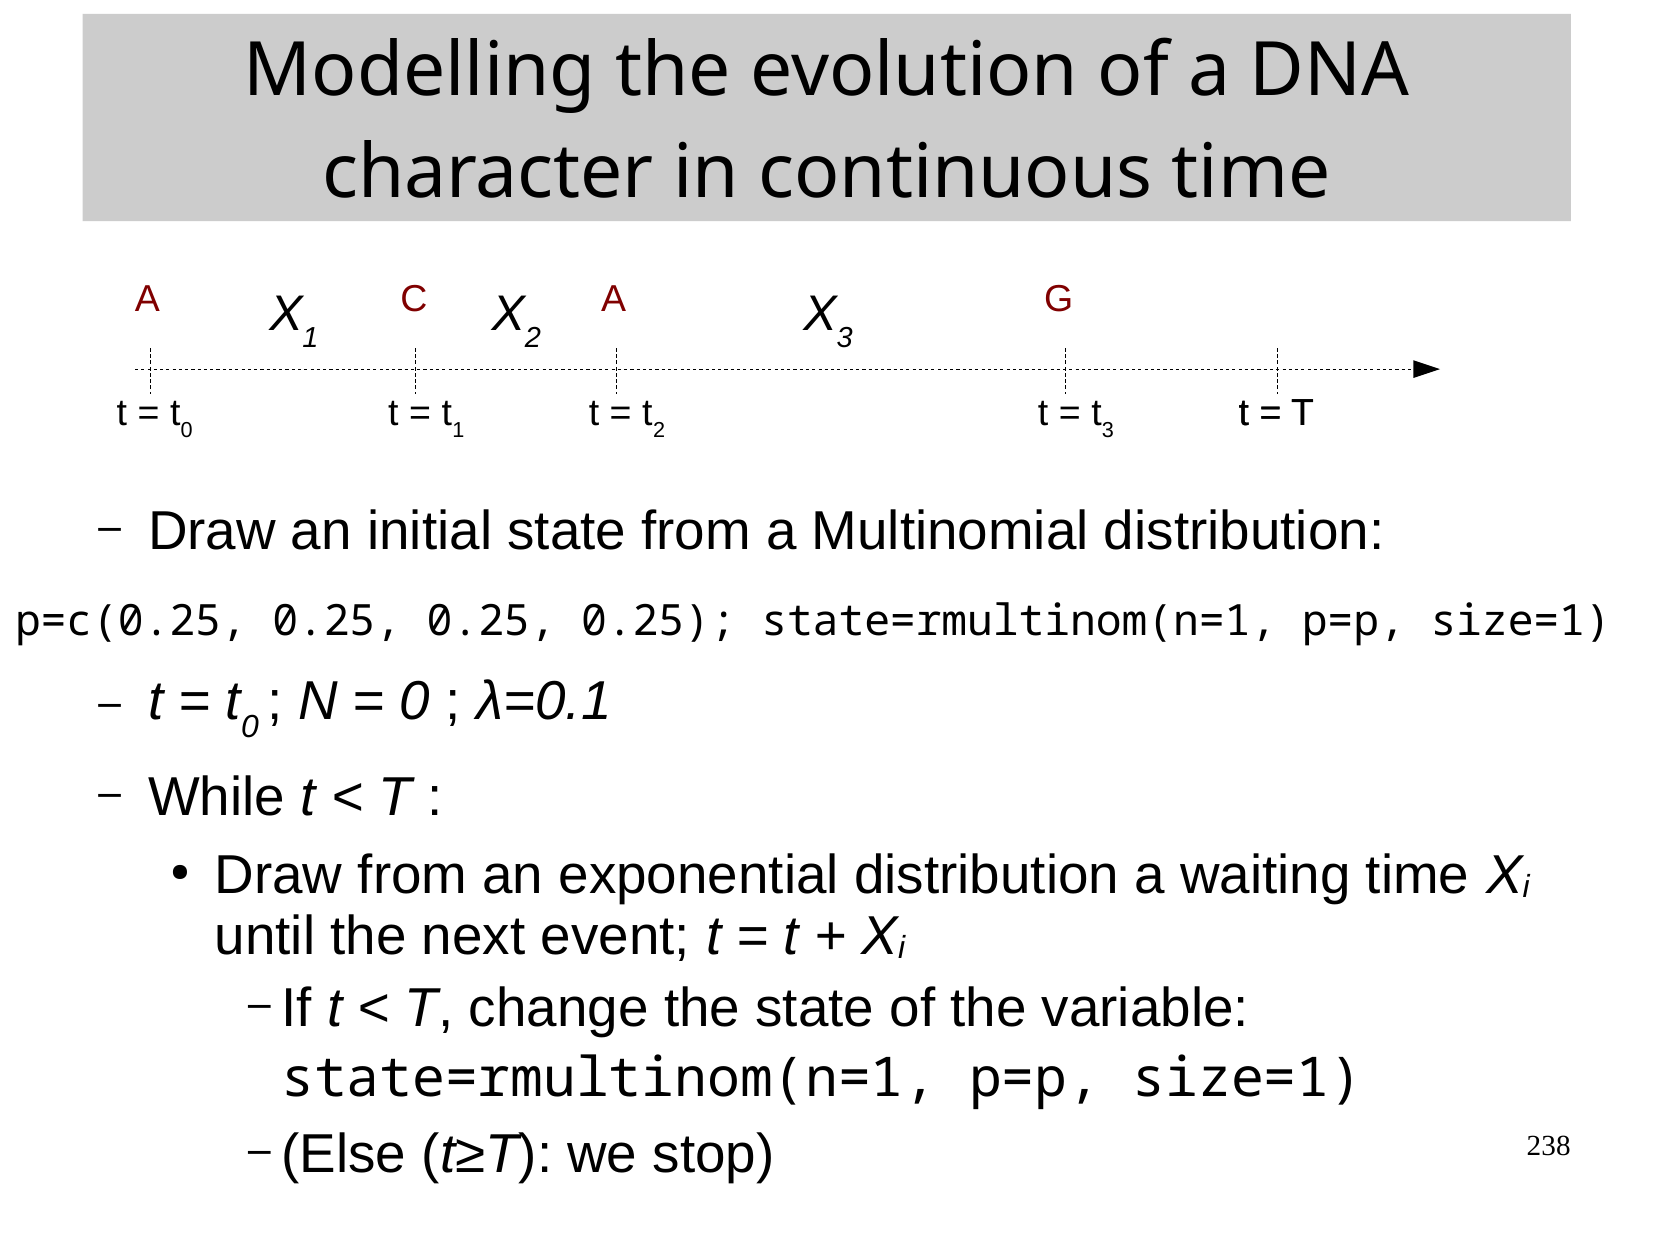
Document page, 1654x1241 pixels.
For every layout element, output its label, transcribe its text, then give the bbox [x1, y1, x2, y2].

text_box X3 [788, 278, 886, 417]
text_box t = t2 [574, 384, 683, 450]
list Draw an initial state from a Multinomial distribution: p=c(0.25, 0.25, 0.25, 0.25); state=rmultinom(n=1, p=p, size=1) t = t0 ; N = 0 ; λ=0.1 While t < T : Draw from an exponential distribution a waiting time Xi until the next event; t = t + Xi If t < T, change the state of the variable: state=rmultinom(n=1, p=p, size=1) (Else (t≥T): we stop) [15, 408, 1636, 1198]
text_box X1 [254, 278, 361, 417]
text_box t = t3 [1023, 384, 1132, 450]
text_box X2 [476, 278, 579, 417]
text_box C [385, 270, 446, 327]
text_box A [120, 270, 181, 327]
text_box t = t1 [373, 384, 482, 450]
text_box G [1029, 270, 1090, 327]
text_box t = T [1223, 384, 1333, 441]
text_box A [586, 270, 647, 327]
text_box t = t0 [101, 384, 211, 450]
title Modelling the evolution of a DNA character in continuous time [82, 13, 1571, 222]
